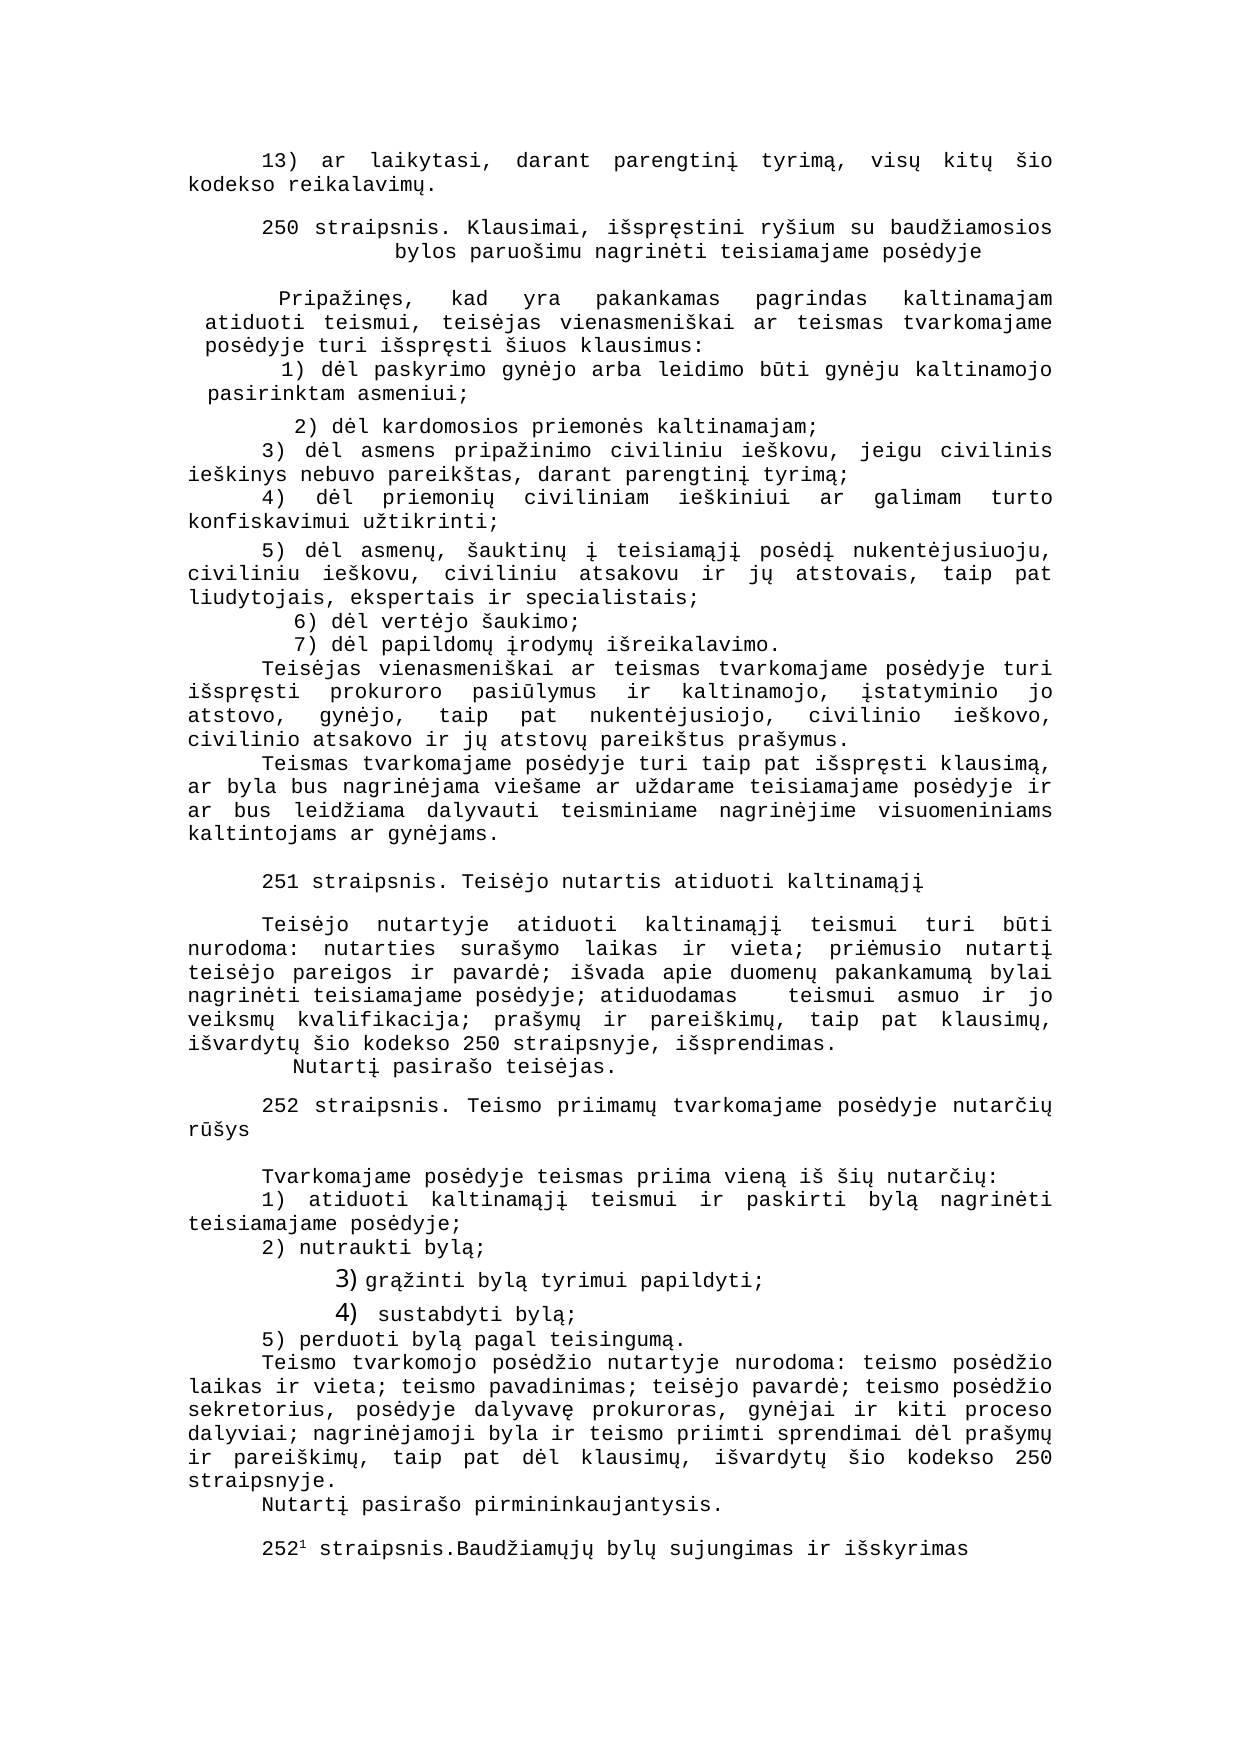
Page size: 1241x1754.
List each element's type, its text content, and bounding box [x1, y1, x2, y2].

text Teisėjas vienasmeniškai ar teismas tvarkomajame posėdyje turi išspręsti prokuroro pasiūlymus ir kaltinamojo, įstatyminio jo atstovo, gynėjo, taip pat nukentėjusiojo, civilinio ieškovo, civilinio atsakovo ir jų atstovų pareikštus prašymus. [187, 658, 1053, 752]
text 2) dėl kardomosios priemonės kaltinamajam; [220, 416, 1053, 440]
text Teismas tvarkomajame posėdyje turi taip pat išspręsti klausimą, ar byla bus nagrinėjama viešame ar uždarame teisiamajame posėdyje ir ar bus leidžiama dalyvauti teisminiame nagrinėjime visuomeniniams kaltintojams ar gynėjams. [187, 752, 1053, 847]
text 4) dėl priemonių civiliniam ieškiniui ar galimam turto konfiskavimui užtikrinti; [187, 487, 1053, 535]
text 2) nutraukti bylą; [187, 1237, 1053, 1260]
text 5) perduoti bylą pagal teisingumą. [187, 1328, 1053, 1352]
text 1) atiduoti kaltinamąjį teismui ir paskirti bylą nagrinėti teisiamajame posėdyje; [187, 1189, 1053, 1237]
text Nutartį pasirašo pirmininkaujantysis. [187, 1494, 1053, 1518]
text Nutartį pasirašo teisėjas. [218, 1056, 1053, 1080]
text 5) dėl asmenų, šauktinų į teisiamąjį posėdį nukentėjusiuoju, civiliniu ieškovu, civiliniu atsakovu ir jų atstovais, taip pat liudytojais, ekspertais ir specialistais; [187, 540, 1053, 611]
text Teismo tvarkomojo posėdžio nutartyje nurodoma: teismo posėdžio laikas ir vieta; teismo pavadinimas; teisėjo pavardė; teismo posėdžio sekretorius, posėdyje dalyvavę prokuroras, gynėjai ir kiti proceso dalyviai; nagrinėjamoji byla ir teismo priimti sprendimai dėl prašymų ir pareiškimų, taip pat dėl klausimų, išvardytų šio kodekso 250 straipsnyje. [187, 1352, 1053, 1494]
text 251 straipsnis. Teisėjo nutartis atiduoti kaltinamąjį [187, 871, 1053, 894]
text 1) dėl paskyrimo gynėjo arba leidimo būti gynėju kaltinamojo pasirinktam asmeniui; [207, 359, 1053, 406]
text Pripažinęs, kad yra pakankamas pagrindas kaltinamajam atiduoti teismui, teisėjas vienasmeniškai ar teismas tvarkomajame posėdyje turi išspręsti šiuos klausimus: [204, 288, 1053, 359]
text 7) dėl papildomų įrodymų išreikalavimo. [219, 634, 1053, 658]
list grąžinti bylą tyrimui papildyti; [261, 1260, 1053, 1294]
text 250 straipsnis. Klausimai, išspręstini ryšium su baudžiamosios bylos paruošimu nagrinėti teisiamajame posėdyje [261, 217, 1053, 264]
text 3) dėl asmens pripažinimo civiliniu ieškovu, jeigu civilinis ieškinys nebuvo pareikštas, darant parengtinį tyrimą; [187, 440, 1053, 487]
text 13) ar laikytasi, darant parengtinį tyrimą, visų kitų šio kodekso reikalavimų. [187, 150, 1053, 197]
list sustabdyti bylą; [261, 1294, 1053, 1328]
text Teisėjo nutartyje atiduoti kaltinamąjį teismui turi būti nurodoma: nutarties surašymo laikas ir vieta; priėmusio nutartį teisėjo pareigos ir pavardė; išvada apie duomenų pakankamumą bylai nagrinėti teisiamajame posėdyje; atiduodamas teismui asmuo ir jo veiksmų kvalifikacija; prašymų ir pareiškimų, taip pat klausimų, išvardytų šio kodekso 250 straipsnyje, išsprendimas. [187, 914, 1053, 1056]
text 252 straipsnis. Teismo priimamų tvarkomajame posėdyje nutarčių rūšys [187, 1095, 1053, 1142]
text 6) dėl vertėjo šaukimo; [219, 611, 1053, 634]
text 2521 straipsnis.Baudžiamųjų bylų sujungimas ir išskyrimas [187, 1538, 1053, 1561]
text Tvarkomajame posėdyje teismas priima vieną iš šių nutarčių: [187, 1166, 1053, 1189]
